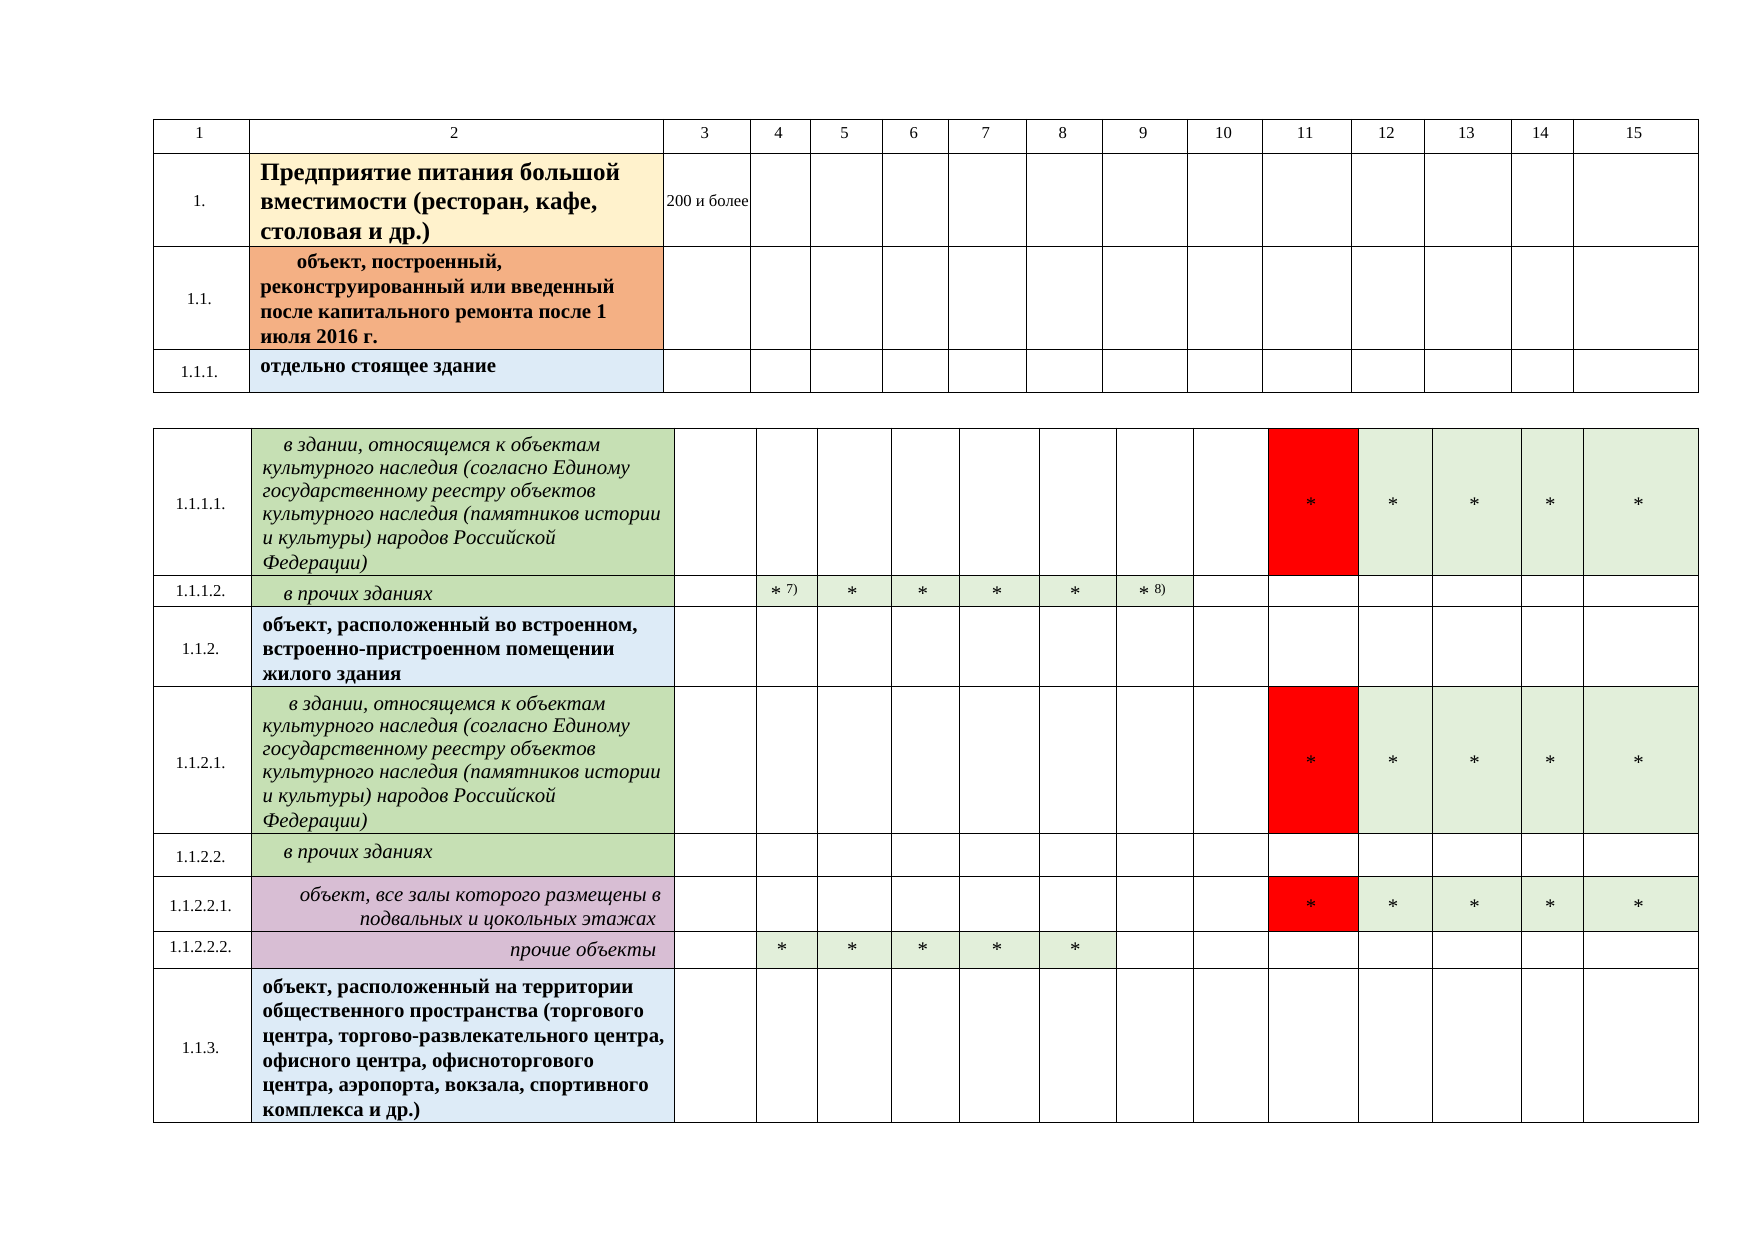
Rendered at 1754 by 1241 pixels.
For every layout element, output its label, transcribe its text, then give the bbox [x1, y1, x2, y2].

table_cell объект, построенный, реконструированный или введенный после капитального ремонта после 1 июля 2016 г. [250, 247, 663, 349]
table_header * [1433, 429, 1521, 575]
table_header * [1359, 429, 1432, 575]
table_cell [1352, 154, 1424, 246]
table_cell [818, 969, 891, 1122]
table_cell * [757, 932, 817, 968]
table_cell * [1522, 687, 1583, 833]
table_cell [1433, 969, 1521, 1122]
table_cell [1269, 576, 1358, 606]
table_cell [949, 247, 1026, 349]
table_cell [1117, 932, 1193, 968]
table_cell [818, 687, 891, 833]
table_cell [1352, 350, 1424, 392]
table_cell [1574, 247, 1698, 349]
table_cell * [1359, 877, 1432, 931]
table_cell [1584, 834, 1698, 876]
table_cell [675, 607, 756, 686]
table_cell [757, 969, 817, 1122]
table_header [757, 429, 817, 575]
table_header [1117, 429, 1193, 575]
table_cell [1584, 932, 1698, 968]
table_cell [1574, 154, 1698, 246]
table_cell [1194, 932, 1268, 968]
table_cell [1188, 350, 1262, 392]
table_cell 6 [883, 120, 948, 153]
table_cell [1188, 154, 1262, 246]
table_cell 200 и более [664, 154, 750, 246]
table_header * [1522, 429, 1583, 575]
table_cell 4 [751, 120, 810, 153]
table_cell [1352, 247, 1424, 349]
table_cell [757, 687, 817, 833]
table_cell [1433, 576, 1521, 606]
table_cell [818, 607, 891, 686]
table_cell [1522, 969, 1583, 1122]
table_cell объект, расположенный на территории общественного пространства (торгового центра, торгово-развлекательного центра, офисного центра, офисноторгового центра, аэропорта, вокзала, спортивного комплекса и др.) [252, 969, 674, 1122]
table_cell * [1584, 687, 1698, 833]
table_cell [811, 247, 882, 349]
table_cell [757, 834, 817, 876]
table_cell 1.1.3. [154, 969, 251, 1122]
table_cell Предприятие питания большой вместимости (ресторан, кафе, столовая и др.) [250, 154, 663, 246]
table_cell [811, 350, 882, 392]
table_cell [1027, 350, 1102, 392]
table_cell [675, 687, 756, 833]
table_cell * [1269, 687, 1358, 833]
table_cell [1359, 834, 1432, 876]
table_cell [1359, 576, 1432, 606]
table_cell [1117, 687, 1193, 833]
table_cell * [1040, 932, 1116, 968]
table_header [960, 429, 1039, 575]
table_cell [1584, 576, 1698, 606]
table_cell [883, 154, 948, 246]
table_header [1040, 429, 1116, 575]
table_cell * [818, 932, 891, 968]
table_header в здании, относящемся к объектам культурного наследия (согласно Единому государственному реестру объектов культурного наследия (памятников истории и культуры) народов Российской Федерации) [252, 429, 674, 575]
table_cell * [960, 576, 1039, 606]
table_cell [1359, 607, 1432, 686]
table_header [818, 429, 891, 575]
table_cell * [960, 932, 1039, 968]
table_cell * [1584, 877, 1698, 931]
table_cell * [1359, 687, 1432, 833]
table_cell 3 [664, 120, 750, 153]
table_cell [960, 969, 1039, 1122]
table_cell [1188, 247, 1262, 349]
table_cell 8 [1027, 120, 1102, 153]
table_cell [1040, 687, 1116, 833]
table_cell [960, 877, 1039, 931]
table_header * [1584, 429, 1698, 575]
table_cell 15 [1574, 120, 1698, 153]
table_cell [1512, 154, 1573, 246]
table_cell [960, 607, 1039, 686]
table_cell [960, 687, 1039, 833]
table_cell [1263, 350, 1351, 392]
table_cell [751, 247, 810, 349]
table_cell * [892, 576, 959, 606]
table_cell 1.1.2. [154, 607, 251, 686]
table_cell 1.1.2.2. [154, 834, 251, 876]
table_cell [675, 576, 756, 606]
table_cell [1433, 932, 1521, 968]
table_cell в здании, относящемся к объектам культурного наследия (согласно Единому государственному реестру объектов культурного наследия (памятников истории и культуры) народов Российской Федерации) [252, 687, 674, 833]
table_cell [1263, 154, 1351, 246]
table_cell [751, 350, 810, 392]
table_cell [892, 607, 959, 686]
table_cell 1.1.1. [154, 350, 249, 392]
table_cell [1117, 834, 1193, 876]
table_cell [757, 877, 817, 931]
table_cell [1040, 607, 1116, 686]
table_cell [1117, 877, 1193, 931]
table_cell [883, 350, 948, 392]
table_cell в прочих зданиях [252, 576, 674, 606]
table_header [675, 429, 756, 575]
table_cell [1433, 834, 1521, 876]
table_cell 1.1.2.2.2. [154, 932, 251, 968]
table_cell [892, 877, 959, 931]
table_cell * [1522, 877, 1583, 931]
table_cell 5 [811, 120, 882, 153]
table_cell 12 [1352, 120, 1424, 153]
table_cell [1522, 834, 1583, 876]
table_cell [1359, 969, 1432, 1122]
table_cell 2 [250, 120, 663, 153]
table_header [892, 429, 959, 575]
table_cell [1512, 247, 1573, 349]
table_cell [818, 877, 891, 931]
table_cell [1269, 607, 1358, 686]
table_cell * [1040, 576, 1116, 606]
table_cell 13 [1425, 120, 1511, 153]
table_cell [1574, 350, 1698, 392]
table_cell [1117, 607, 1193, 686]
table_cell [892, 969, 959, 1122]
table_cell [675, 969, 756, 1122]
table_cell [811, 154, 882, 246]
table_cell [883, 247, 948, 349]
table_cell * [892, 932, 959, 968]
table_cell [1103, 350, 1187, 392]
table_cell 14 [1512, 120, 1573, 153]
table_cell [1522, 576, 1583, 606]
table_cell 1.1.2.1. [154, 687, 251, 833]
table_cell [1194, 607, 1268, 686]
table_cell отдельно стоящее здание [250, 350, 663, 392]
table_cell [892, 834, 959, 876]
table_cell 1.1.1.2. [154, 576, 251, 606]
table_cell [818, 834, 891, 876]
table_cell [1117, 969, 1193, 1122]
table_cell * [1269, 877, 1358, 931]
table_cell [1359, 932, 1432, 968]
table_cell [1512, 350, 1573, 392]
table_cell [1040, 877, 1116, 931]
table_cell 11 [1263, 120, 1351, 153]
table_cell в прочих зданиях [252, 834, 674, 876]
table_cell [949, 154, 1026, 246]
table_cell * [1433, 687, 1521, 833]
table_cell [664, 350, 750, 392]
table_cell [1194, 834, 1268, 876]
table_cell [1584, 607, 1698, 686]
table_cell [1194, 969, 1268, 1122]
table_cell [1040, 834, 1116, 876]
table_cell [1269, 932, 1358, 968]
table_cell 1 [154, 120, 249, 153]
table_cell объект, все залы которого размещены в подвальных и цокольных этажах [252, 877, 674, 931]
table_cell [1584, 969, 1698, 1122]
table_cell [1103, 247, 1187, 349]
table_cell 1. [154, 154, 249, 246]
table_cell [751, 154, 810, 246]
table_cell 1.1. [154, 247, 249, 349]
table_cell 1.1.2.2.1. [154, 877, 251, 931]
table_cell [1194, 576, 1268, 606]
table_cell 7 [949, 120, 1026, 153]
table_cell [1027, 247, 1102, 349]
table_cell [1027, 154, 1102, 246]
table_cell [949, 350, 1026, 392]
table_cell [892, 687, 959, 833]
table_header * [1269, 429, 1358, 575]
table_cell [1425, 154, 1511, 246]
table_cell [1269, 834, 1358, 876]
table_cell [1103, 154, 1187, 246]
table_cell [1425, 350, 1511, 392]
table_cell * [818, 576, 891, 606]
table_cell 10 [1188, 120, 1262, 153]
table_cell [675, 834, 756, 876]
table_header [1194, 429, 1268, 575]
table_cell [675, 932, 756, 968]
table_cell [1194, 877, 1268, 931]
table_cell [675, 877, 756, 931]
table_cell прочие объекты [252, 932, 674, 968]
table_cell [1522, 932, 1583, 968]
table_cell [664, 247, 750, 349]
table_cell объект, расположенный во встроенном, встроенно-пристроенном помещении жилого здания [252, 607, 674, 686]
table_cell [1433, 607, 1521, 686]
table_cell [1522, 607, 1583, 686]
table_header 1.1.1.1. [154, 429, 251, 575]
table_cell [1040, 969, 1116, 1122]
table_cell * [1433, 877, 1521, 931]
table_cell [1194, 687, 1268, 833]
table_cell * 8) [1117, 576, 1193, 606]
table_cell * 7) [757, 576, 817, 606]
table_cell [1263, 247, 1351, 349]
table_cell [1425, 247, 1511, 349]
table_cell [960, 834, 1039, 876]
table_cell [1269, 969, 1358, 1122]
table_cell [757, 607, 817, 686]
table_cell 9 [1103, 120, 1187, 153]
